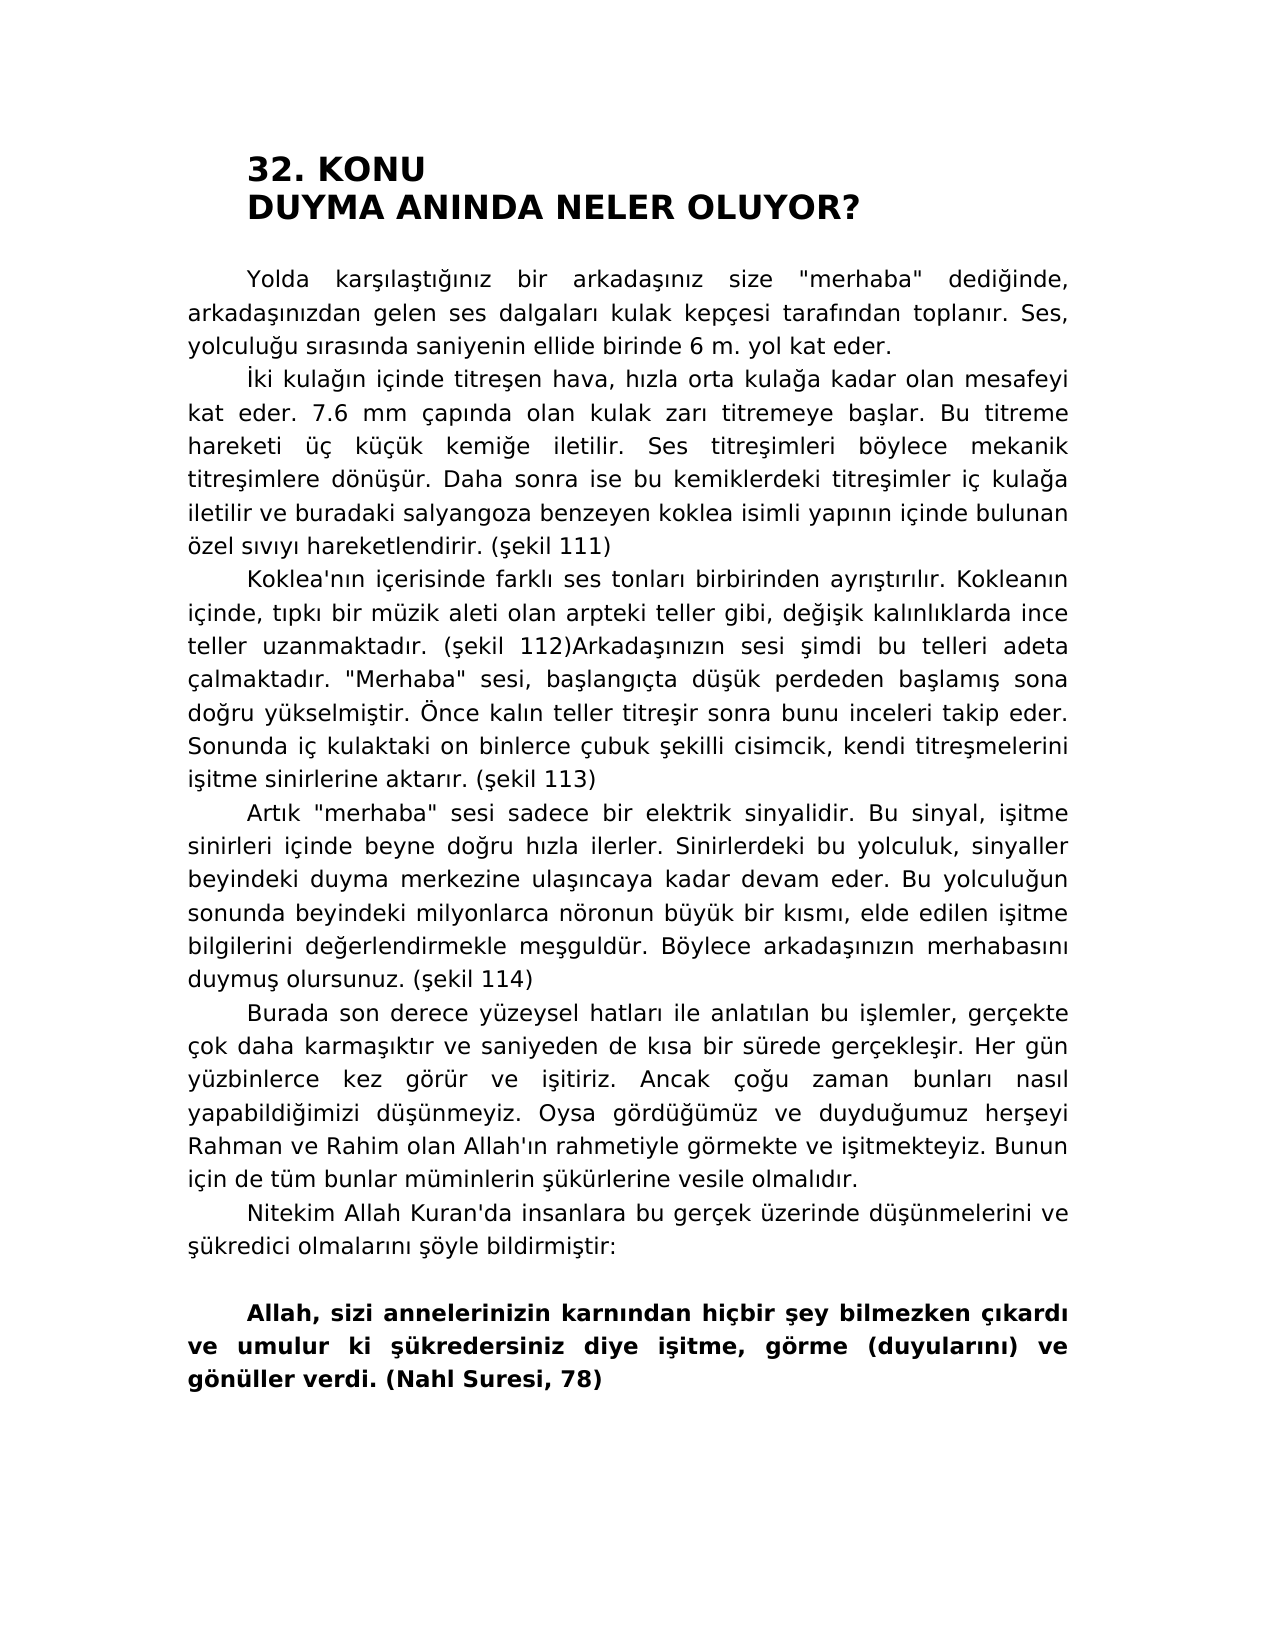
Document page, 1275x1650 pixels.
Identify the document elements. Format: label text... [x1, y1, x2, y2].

text Artık "merhaba" sesi sadece bir elektrik sinyalidir. Bu sinyal, işitme sinirleri içinde beyne doğru hızla ilerler. Sinirlerdeki bu yolculuk, sinyaller beyindeki duyma merkezine ulaşıncaya kadar devam eder. Bu yolculuğun sonunda beyindeki milyonlarca nöronun büyük bir kısmı, elde edilen işitme bilgilerini değerlendirmekle meşguldür. Böylece arkadaşınızın merhabasını duymuş olursunuz. (şekil 114) [187, 794, 1070, 994]
text Allah, sizi annelerinizin karnından hiçbir şey bilmezken çıkardı ve umulur ki şükredersiniz diye işitme, görme (duyularını) ve gönüller verdi. (Nahl Suresi, 78) [187, 1294, 1070, 1394]
text Burada son derece yüzeysel hatları ile anlatılan bu işlemler, gerçekte çok daha karmaşıktır ve saniyeden de kısa bir sürede gerçekleşir. Her gün yüzbinlerce kez görür ve işitiriz. Ancak çoğu zaman bunları nasıl yapabildiğimizi düşünmeyiz. Oysa gördüğümüz ve duyduğumuz herşeyi Rahman ve Rahim olan Allah'ın rahmetiyle görmekte ve işitmekteyiz. Bunun için de tüm bunlar müminlerin şükürlerine vesile olmalıdır. [187, 994, 1070, 1194]
text DUYMA ANINDA NELER OLUYOR? [187, 189, 1070, 228]
text Yolda karşılaştığınız bir arkadaşınız size "merhaba" dediğinde, arkadaşınızdan gelen ses dalgaları kulak kepçesi tarafından toplanır. Ses, yolculuğu sırasında saniyenin ellide birinde 6 m. yol kat eder. [187, 261, 1070, 361]
text 32. KONU [187, 150, 1070, 189]
text Nitekim Allah Kuran'da insanlara bu gerçek üzerinde düşünmelerini ve şükredici olmalarını şöyle bildirmiştir: [187, 1194, 1070, 1261]
text Koklea'nın içerisinde farklı ses tonları birbirinden ayrıştırılır. Kokleanın içinde, tıpkı bir müzik aleti olan arpteki teller gibi, değişik kalınlıklarda ince teller uzanmaktadır. (şekil 112)Arkadaşınızın sesi şimdi bu telleri adeta çalmaktadır. "Merhaba" sesi, başlangıçta düşük perdeden başlamış sona doğru yükselmiştir. Önce kalın teller titreşir sonra bunu inceleri takip eder. Sonunda iç kulaktaki on binlerce çubuk şekilli cisimcik, kendi titreşmelerini işitme sinirlerine aktarır. (şekil 113) [187, 561, 1070, 794]
text İki kulağın içinde titreşen hava, hızla orta kulağa kadar olan mesafeyi kat eder. 7.6 mm çapında olan kulak zarı titremeye başlar. Bu titreme hareketi üç küçük kemiğe iletilir. Ses titreşimleri böylece mekanik titreşimlere dönüşür. Daha sonra ise bu kemiklerdeki titreşimler iç kulağa iletilir ve buradaki salyangoza benzeyen koklea isimli yapının içinde bulunan özel sıvıyı hareketlendirir. (şekil 111) [187, 361, 1070, 561]
